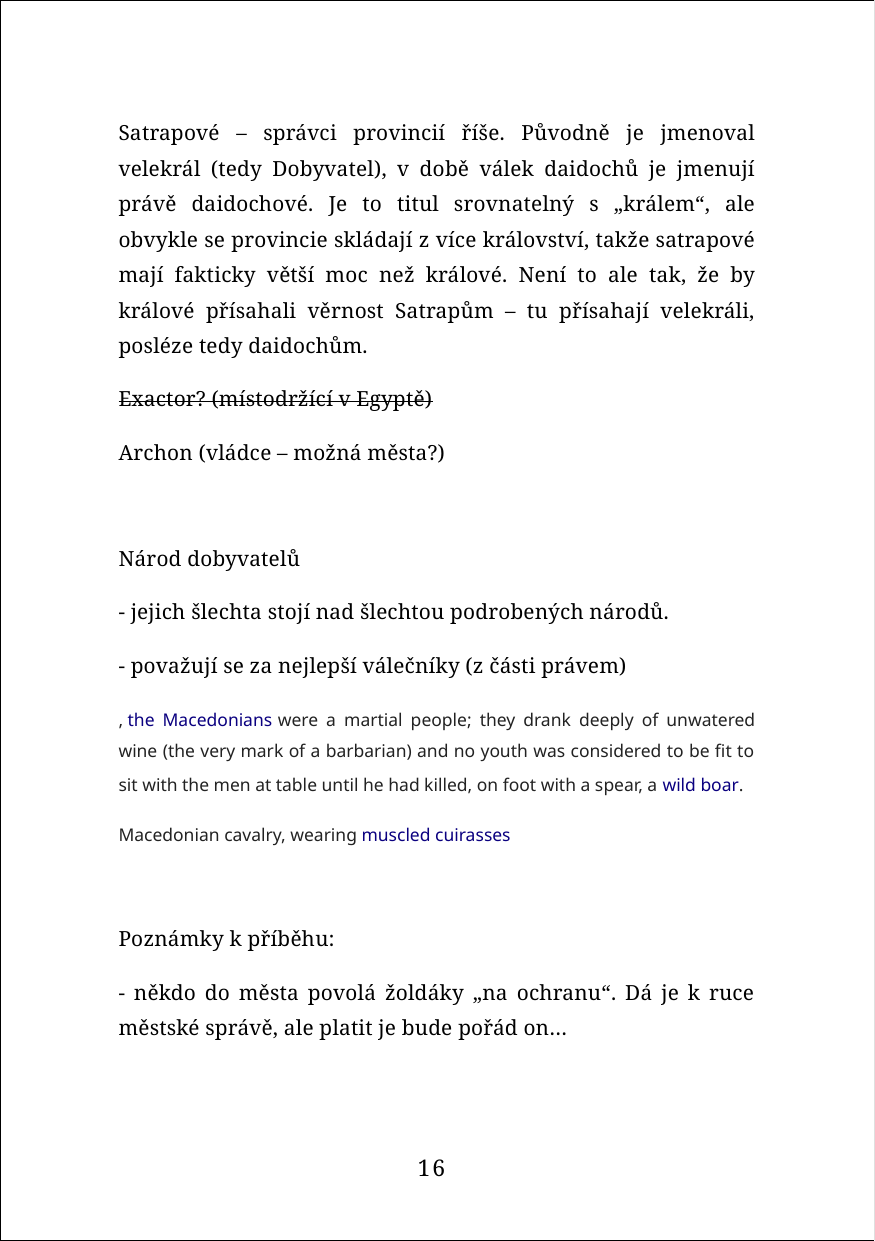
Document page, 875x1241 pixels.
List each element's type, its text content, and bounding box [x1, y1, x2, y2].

text - někdo do města povolá žoldáky „na ochranu“. Dá je k ruce městské správě, ale platit je bude pořád on… [118, 978, 756, 1042]
text - považují se za nejlepší válečníky (z části právem) [118, 651, 756, 679]
text , the Macedonians were a martial people; they drank deeply of unwatered wine (the very mark of a barbarian) and no youth was considered to be fit to sit with the men at table until he had killed, on foot with a spear, a wild boar. [118, 704, 756, 798]
text Macedonian cavalry, wearing muscled cuirasses [118, 822, 756, 846]
text Exactor? (místodržící v Egyptě) [118, 384, 756, 413]
text Národ dobyvatelů [118, 544, 756, 573]
text Poznámky k příběhu: [118, 924, 756, 953]
text - jejich šlechta stojí nad šlechtou podrobených národů. [118, 597, 756, 626]
text Satrapové – správci provincií říše. Původně je jmenoval velekrál (tedy Dobyvatel), v době válek daidochů je jmenují právě daidochové. Je to titul srovnatelný s „králem“, ale obvykle se provincie skládají z více království, takže satrapové mají fakticky větší moc než králové. Není to ale tak, že by králové přísahali věrnost Satrapům – tu přísahají velekráli, posléze tedy daidochům. [118, 118, 756, 360]
text Archon (vládce – možná města?) [118, 438, 756, 466]
